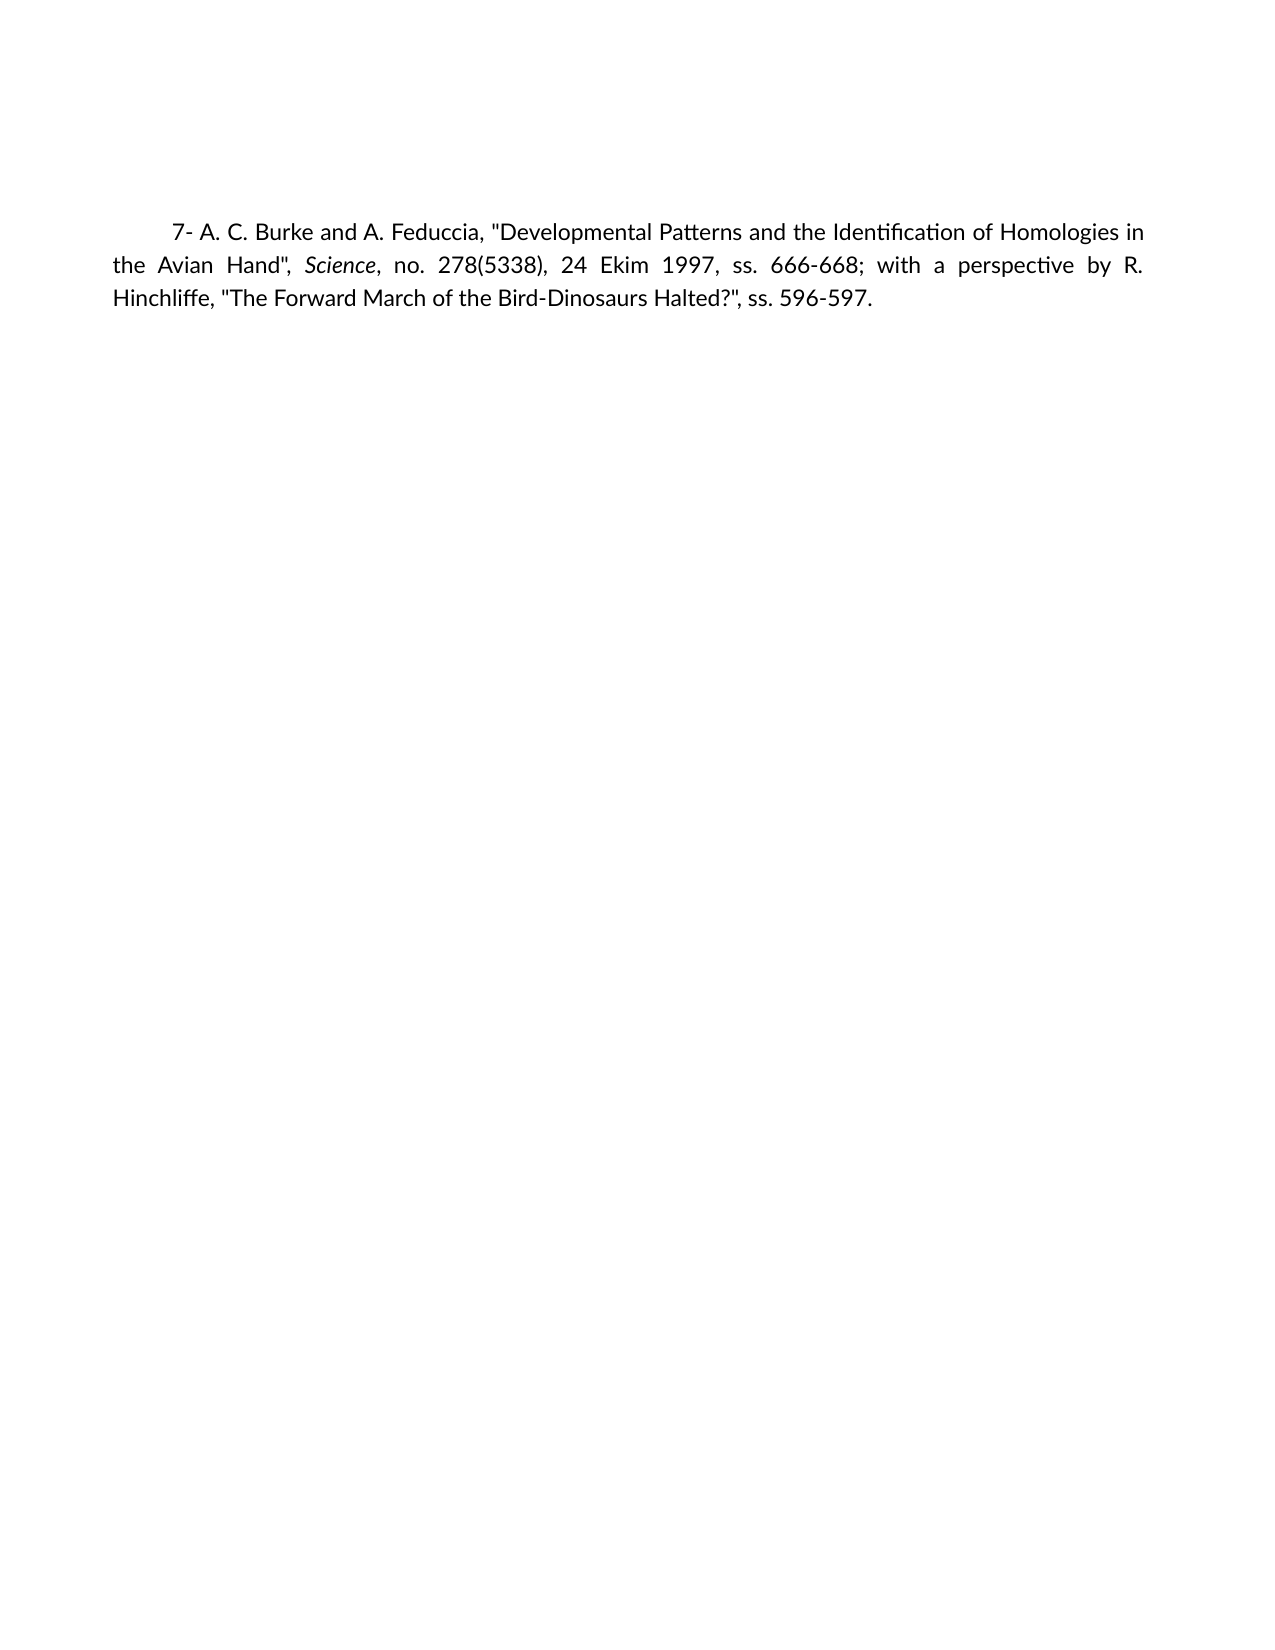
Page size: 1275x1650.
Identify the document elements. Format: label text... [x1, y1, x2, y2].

text 7- A. C. Burke and A. Feduccia, "Developmental Patterns and the Identification of Homologies in the Avian Hand", Science, no. 278(5338), 24 Ekim 1997, ss. 666-668; with a perspective by R. Hinchliffe, "The Forward March of the Bird-Dinosaurs Halted?", ss. 596-597. [112, 213, 1145, 313]
